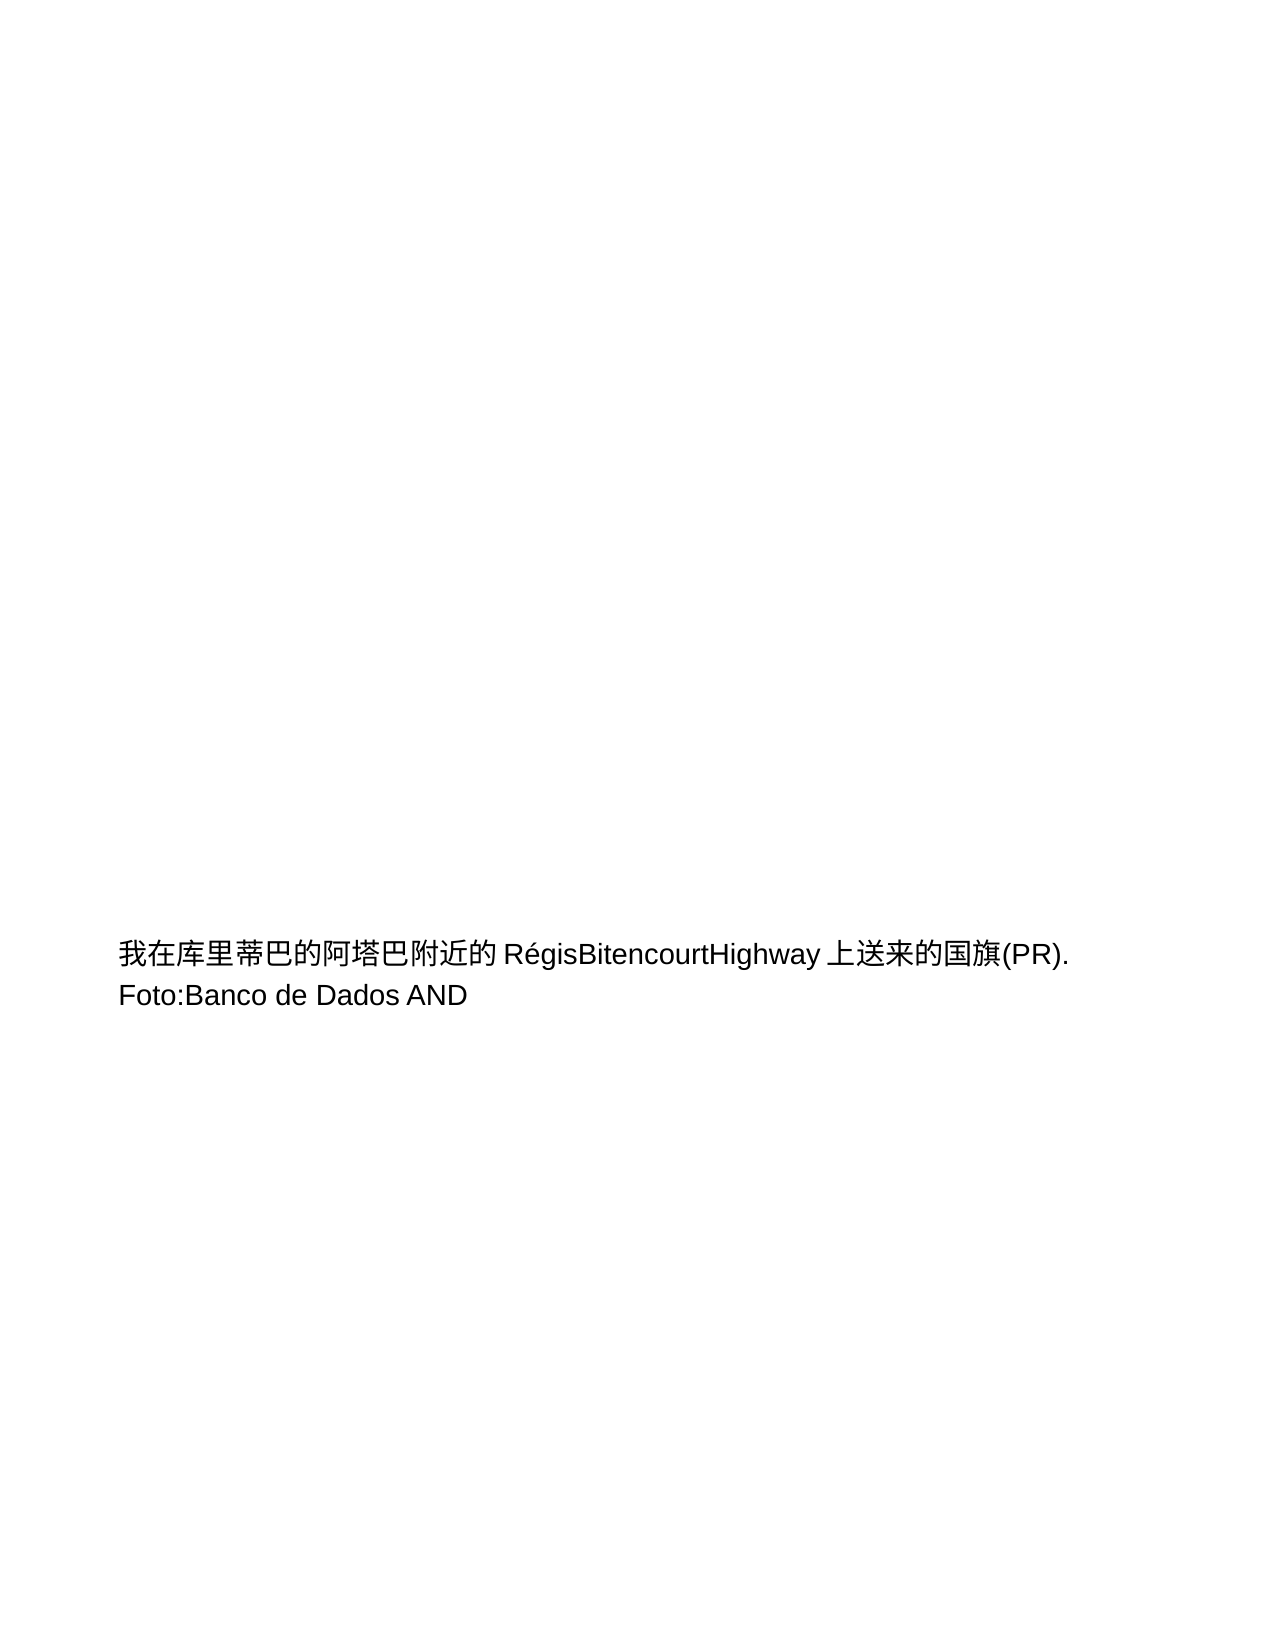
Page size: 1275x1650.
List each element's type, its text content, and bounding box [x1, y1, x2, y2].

text 我在库里蒂巴的阿塔巴附近的RégisBitencourtHighway上送来的国旗(PR). Foto:Banco de Dados AND [118, 118, 1157, 1011]
